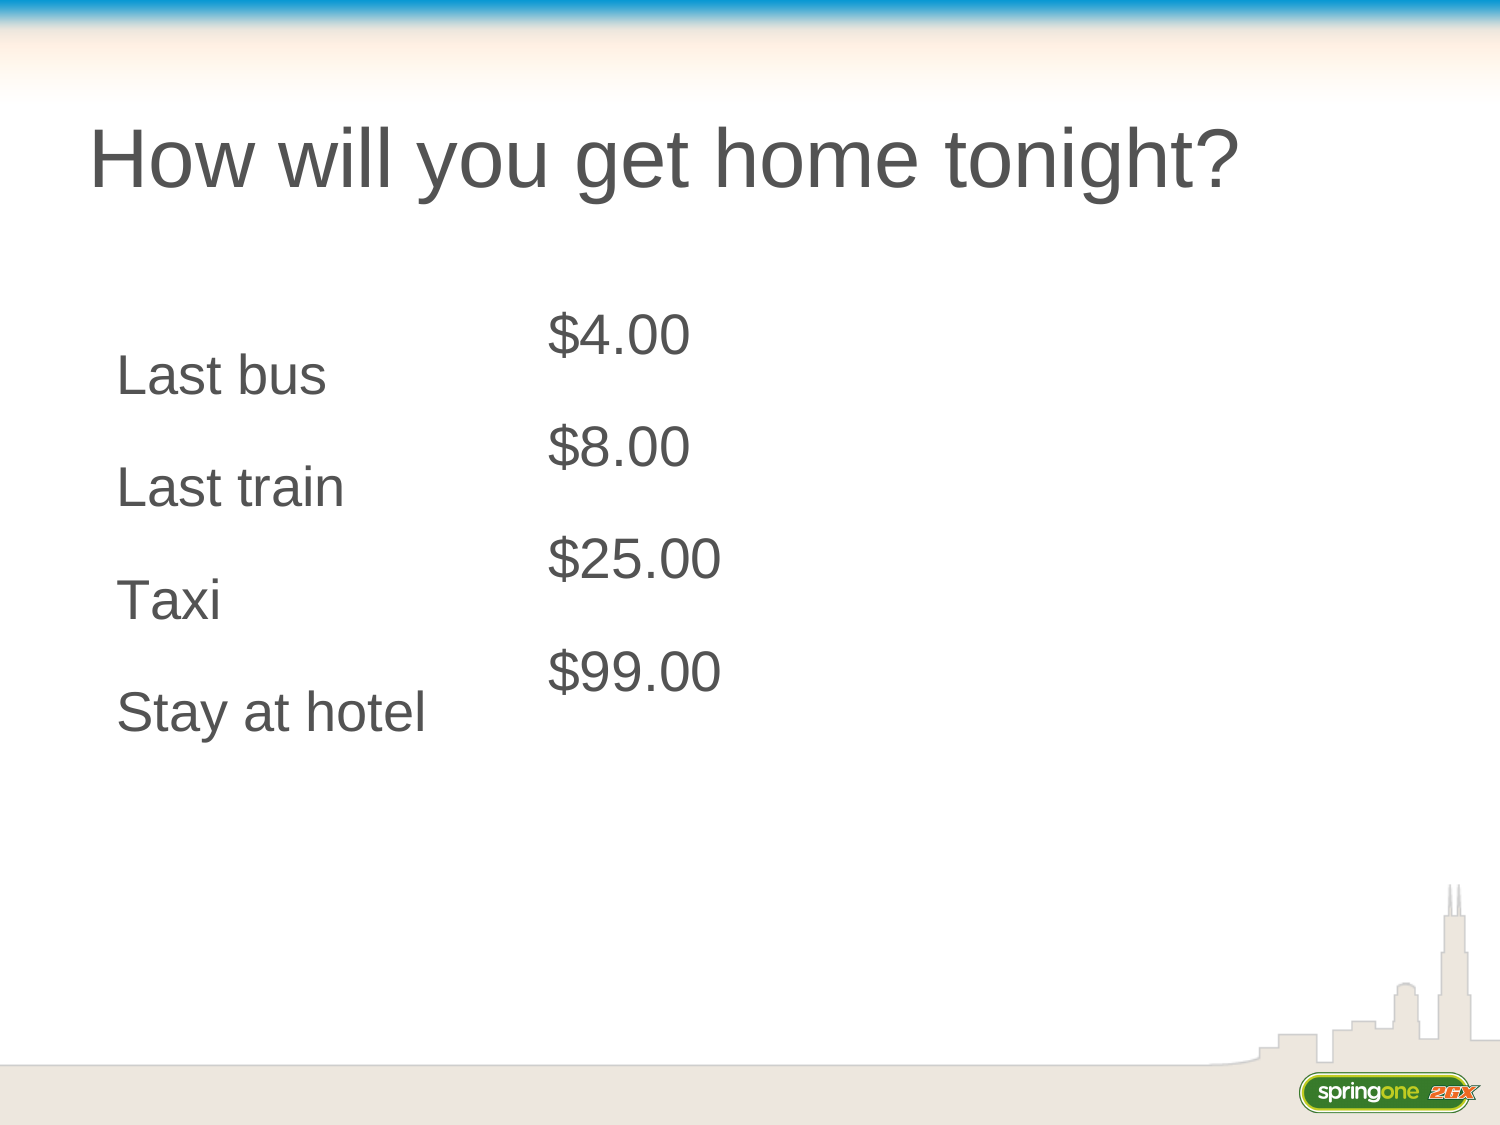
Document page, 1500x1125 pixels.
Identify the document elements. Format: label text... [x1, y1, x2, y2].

list Last bus Last train Taxi Stay at hotel [47, 297, 624, 754]
list $4.00 $8.00 $25.00 $99.00 [490, 256, 1067, 713]
picture [0, 3, 1500, 1125]
title How will you get home tonight? [74, 72, 1456, 236]
